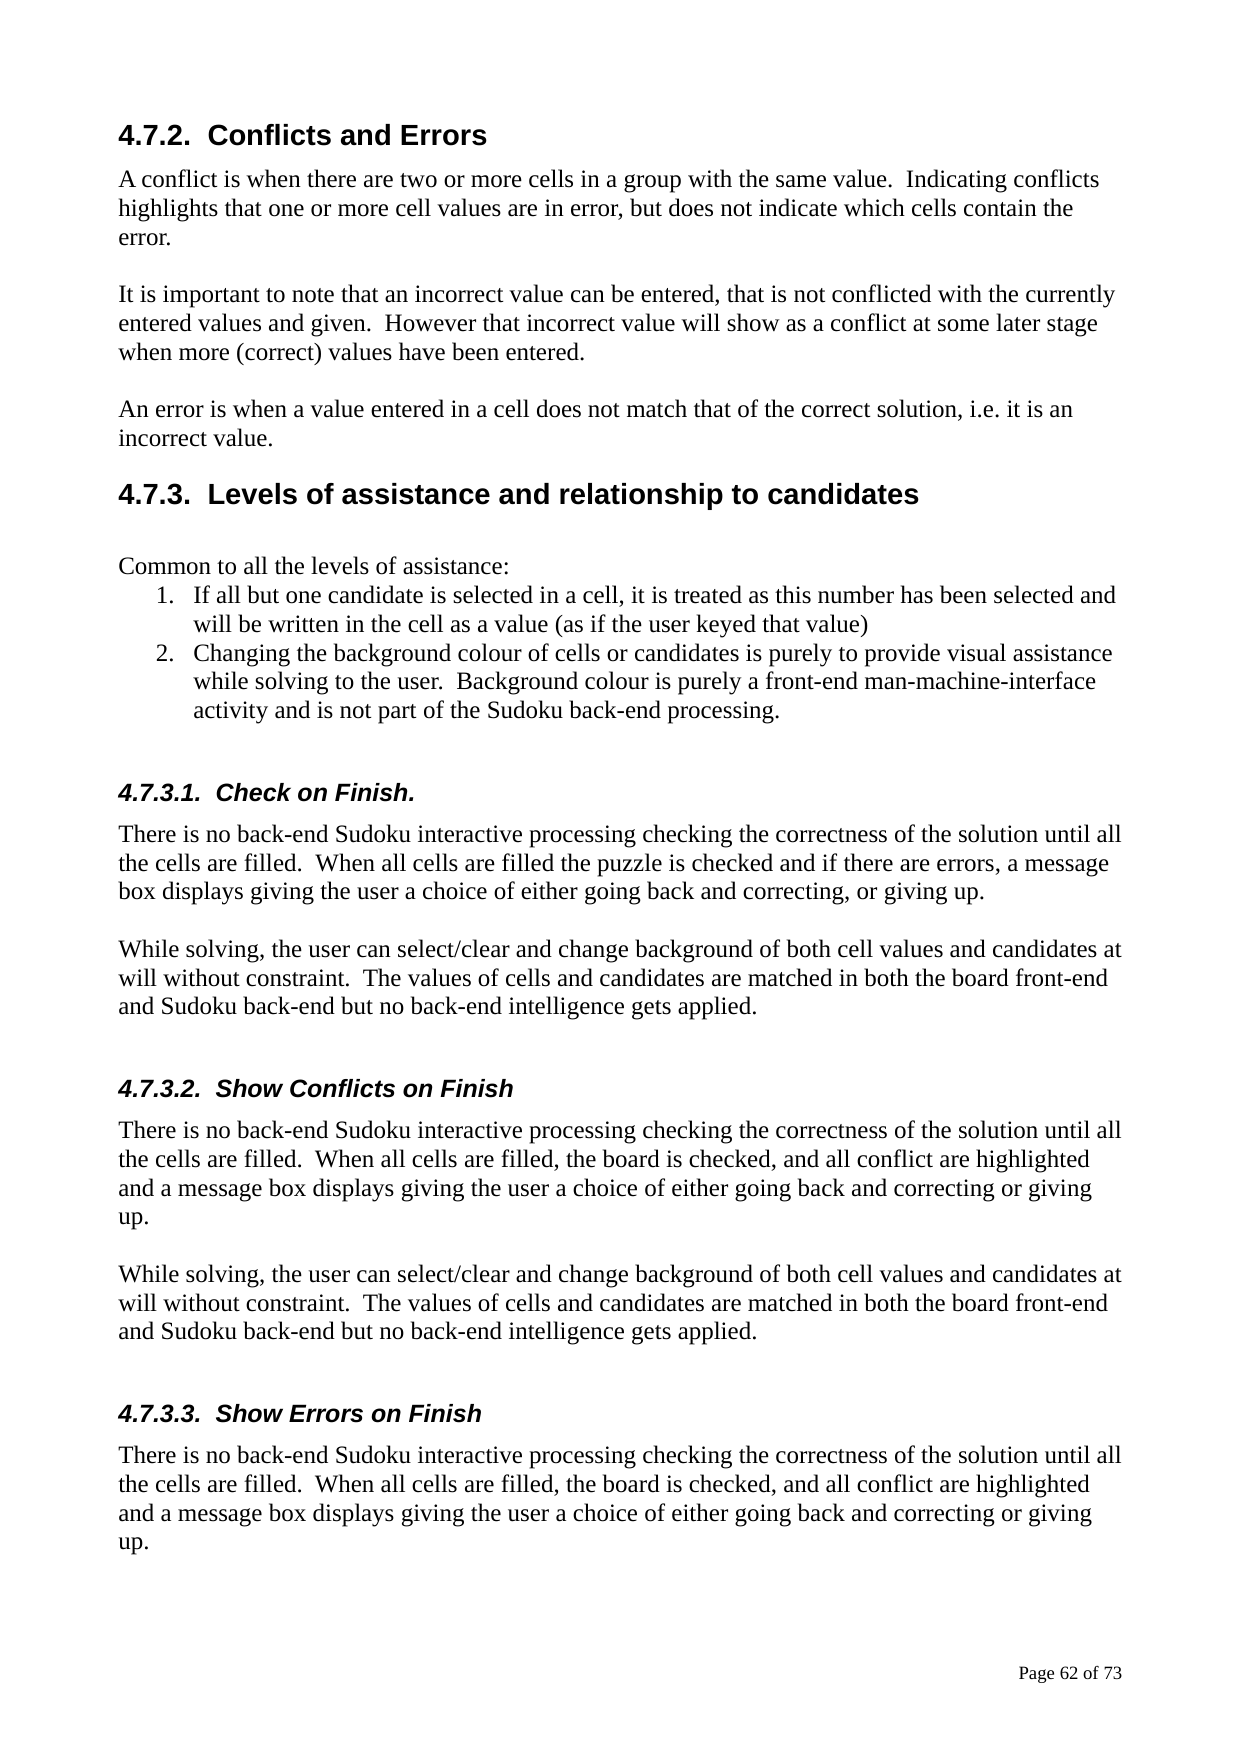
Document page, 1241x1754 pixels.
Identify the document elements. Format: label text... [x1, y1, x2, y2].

text Common to all the levels of assistance: [118, 551, 1122, 580]
text There is no back-end Sudoku interactive processing checking the correctness of the solution until all the cells are filled. When all cells are filled, the board is checked, and all conflict are highlighted and a message box displays giving the user a choice of either going back and correcting or giving up. [118, 1440, 1122, 1555]
subtitle Conflicts and Errors [118, 118, 1122, 152]
text A conflict is when there are two or more cells in a group with the same value. Indicating conflicts highlights that one or more cell values are in error, but does not indicate which cells contain the error. [118, 164, 1122, 250]
subtitle Check on Finish. [118, 778, 1122, 806]
text It is important to note that an incorrect value can be entered, that is not conflicted with the currently entered values and given. However that incorrect value will show as a conflict at some later stage when more (correct) values have been entered. [118, 279, 1122, 365]
text There is no back-end Sudoku interactive processing checking the correctness of the solution until all the cells are filled. When all cells are filled, the board is checked, and all conflict are highlighted and a message box displays giving the user a choice of either going back and correcting or giving up. [118, 1115, 1122, 1230]
subtitle Show Conflicts on Finish [118, 1074, 1122, 1103]
list Changing the background colour of cells or candidates is purely to provide visual assistance while solving to the user. Background colour is purely a front-end man-machine-interface activity and is not part of the Sudoku back-end processing. [156, 638, 1122, 724]
text While solving, the user can select/clear and change background of both cell values and candidates at will without constraint. The values of cells and candidates are matched in both the board front-end and Sudoku back-end but no back-end intelligence gets applied. [118, 934, 1122, 1020]
list If all but one candidate is selected in a cell, it is treated as this number has been selected and will be written in the cell as a value (as if the user keyed that value) [156, 580, 1122, 638]
subtitle Levels of assistance and relationship to candidates [118, 477, 1122, 510]
text There is no back-end Sudoku interactive processing checking the correctness of the solution until all the cells are filled. When all cells are filled the puzzle is checked and if there are errors, a message box displays giving the user a choice of either going back and correcting, or giving up. [118, 819, 1122, 905]
text While solving, the user can select/clear and change background of both cell values and candidates at will without constraint. The values of cells and candidates are matched in both the board front-end and Sudoku back-end but no back-end intelligence gets applied. [118, 1259, 1122, 1345]
subtitle Show Errors on Finish [118, 1399, 1122, 1428]
text An error is when a value entered in a cell does not match that of the correct solution, i.e. it is an incorrect value. [118, 394, 1122, 452]
